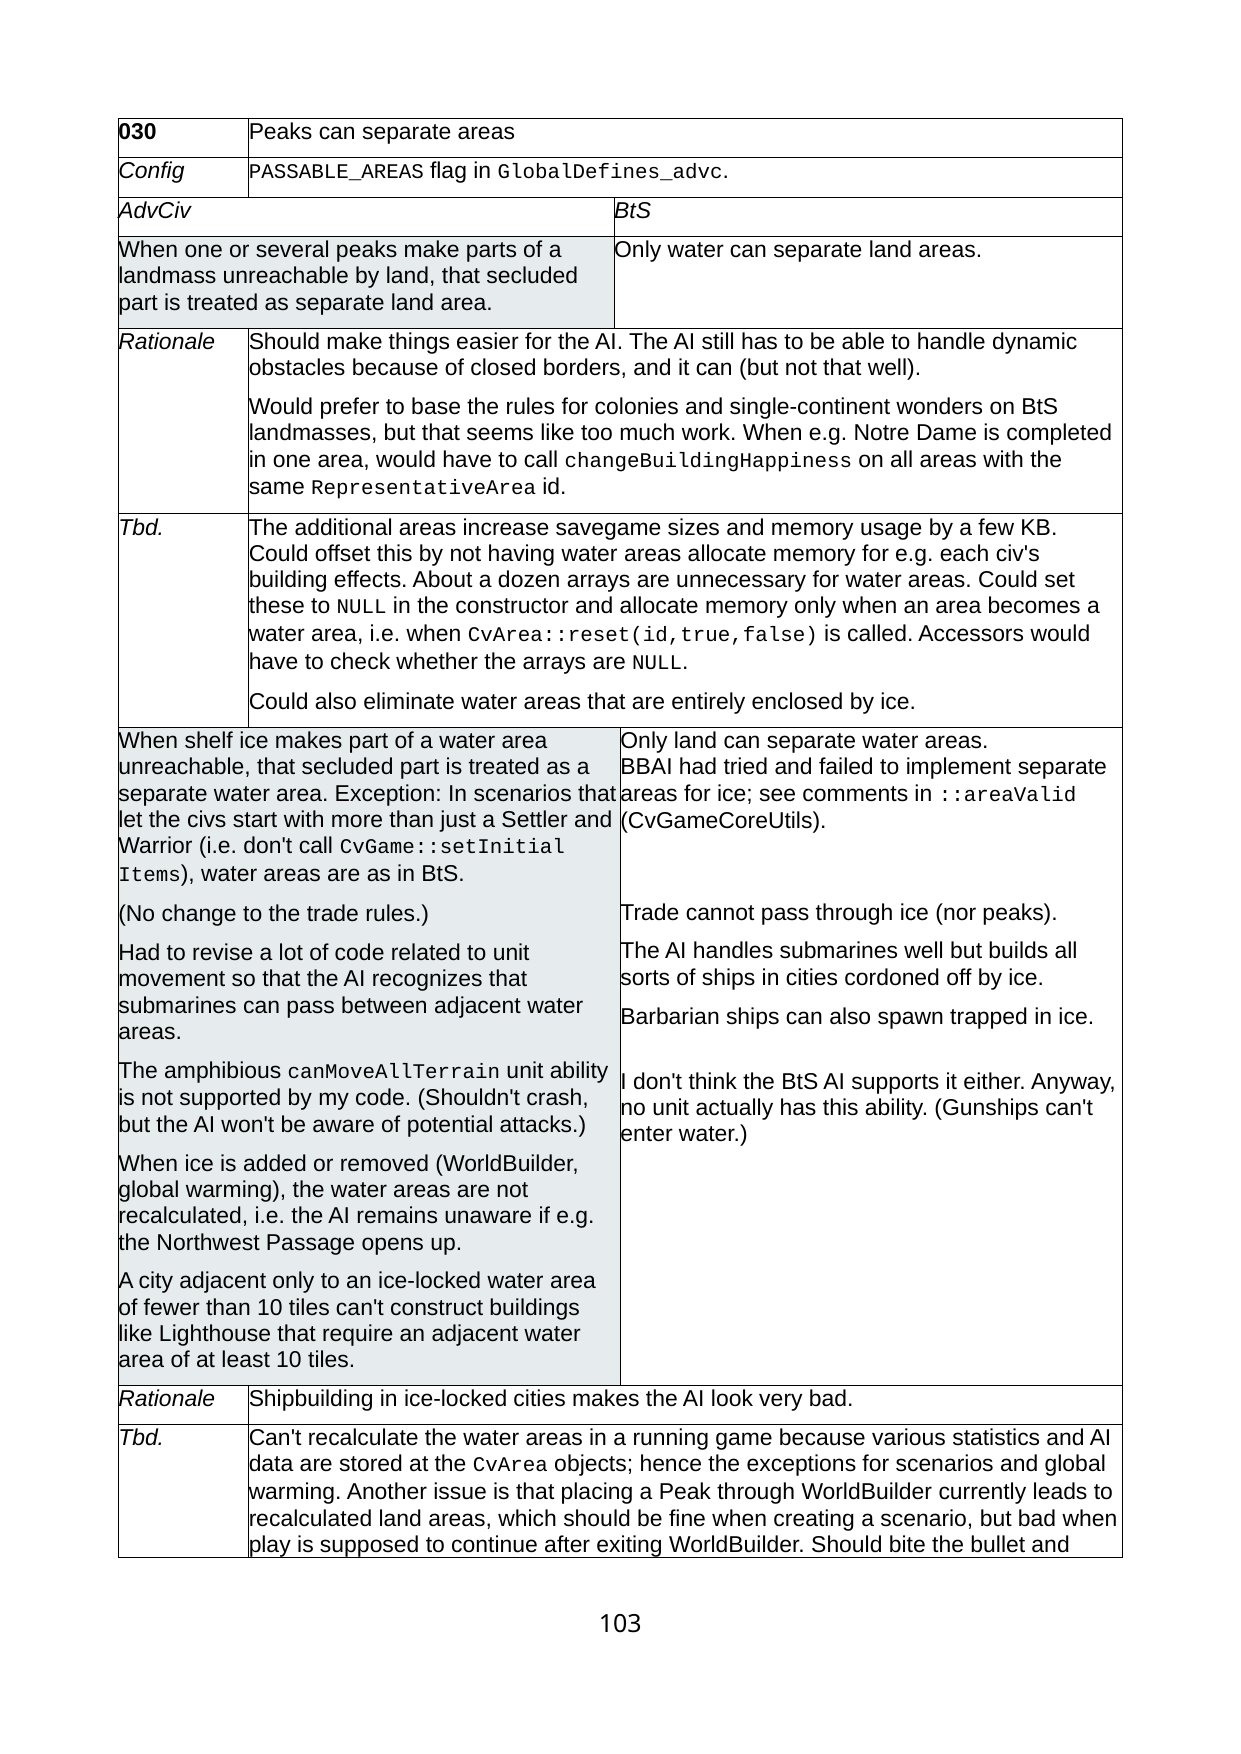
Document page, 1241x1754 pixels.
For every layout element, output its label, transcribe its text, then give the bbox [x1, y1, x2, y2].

table_cell AdvCiv [119, 198, 614, 236]
table_cell Rationale [119, 1386, 248, 1424]
table_cell Should make things easier for the AI. The AI still has to be able to handle dynamic obstacles because of closed borders, and it can (but not that well). Would prefer to base the rules for colonies and single-continent wonders on BtS landmasses, but that seems like too much work. When e.g. Notre Dame is completed in one area, would have to call changeBuildingHappiness on all areas with the same RepresentativeArea id. [249, 329, 1122, 513]
table_cell The additional areas increase savegame sizes and memory usage by a few KB. Could offset this by not having water areas allocate memory for e.g. each civ's building effects. About a dozen arrays are unnecessary for water areas. Could set these to NULL in the constructor and allocate memory only when an area becomes a water area, i.e. when CvArea::reset(id,true,false) is called. Accessors would have to check whether the arrays are NULL. Could also eliminate water areas that are entirely enclosed by ice. [249, 514, 1122, 727]
table_header 030 [119, 119, 248, 157]
table_cell Shipbuilding in ice-locked cities makes the AI look very bad. [249, 1386, 1122, 1424]
table_cell Can't recalculate the water areas in a running game because various statistics and AI data are stored at the CvArea objects; hence the exceptions for scenarios and global warming. Another issue is that placing a Peak through WorldBuilder currently leads to recalculated land areas, which should be fine when creating a scenario, but bad when play is supposed to continue after exiting WorldBuilder. Should bite the bullet and [249, 1425, 1122, 1557]
table_cell Rationale [119, 329, 248, 513]
table_cell PASSABLE_AREAS flag in GlobalDefines_advc. [249, 158, 1122, 197]
table_cell Only water can separate land areas. [615, 237, 1122, 328]
table_header Peaks can separate areas [249, 119, 1122, 157]
table_cell BtS [615, 198, 1122, 236]
table_cell Tbd. [119, 1425, 248, 1557]
table_cell Only land can separate water areas. BBAI had tried and failed to implement separate areas for ice; see comments in ::areaValid (CvGameCoreUtils). Trade cannot pass through ice (nor peaks). The AI handles submarines well but builds all sorts of ships in cities cordoned off by ice. Barbarian ships can also spawn trapped in ice. I don't think the BtS AI supports it either. Anyway, no unit actually has this ability. (Gunships can't enter water.) [621, 728, 1122, 1385]
table_cell When one or several peaks make parts of a landmass unreachable by land, that secluded part is treated as separate land area. [119, 237, 614, 328]
table_cell Tbd. [119, 514, 248, 727]
table_cell When shelf ice makes part of a water area unreachable, that secluded part is treated as a separate water area. Exception: In scenarios that let the civs start with more than just a Settler and Warrior (i.e. don't call CvGame::setInitial Items), water areas are as in BtS. (No change to the trade rules.) Had to revise a lot of code related to unit movement so that the AI recognizes that submarines can pass between adjacent water areas. The amphibious canMoveAllTerrain unit ability is not supported by my code. (Shouldn't crash, but the AI won't be aware of potential attacks.) When ice is added or removed (WorldBuilder, global warming), the water areas are not recalculated, i.e. the AI remains unaware if e.g. the Northwest Passage opens up. A city adjacent only to an ice-locked water area of fewer than 10 tiles can't construct buildings like Lighthouse that require an adjacent water area of at least 10 tiles. [119, 728, 620, 1385]
table_cell Config [119, 158, 248, 197]
